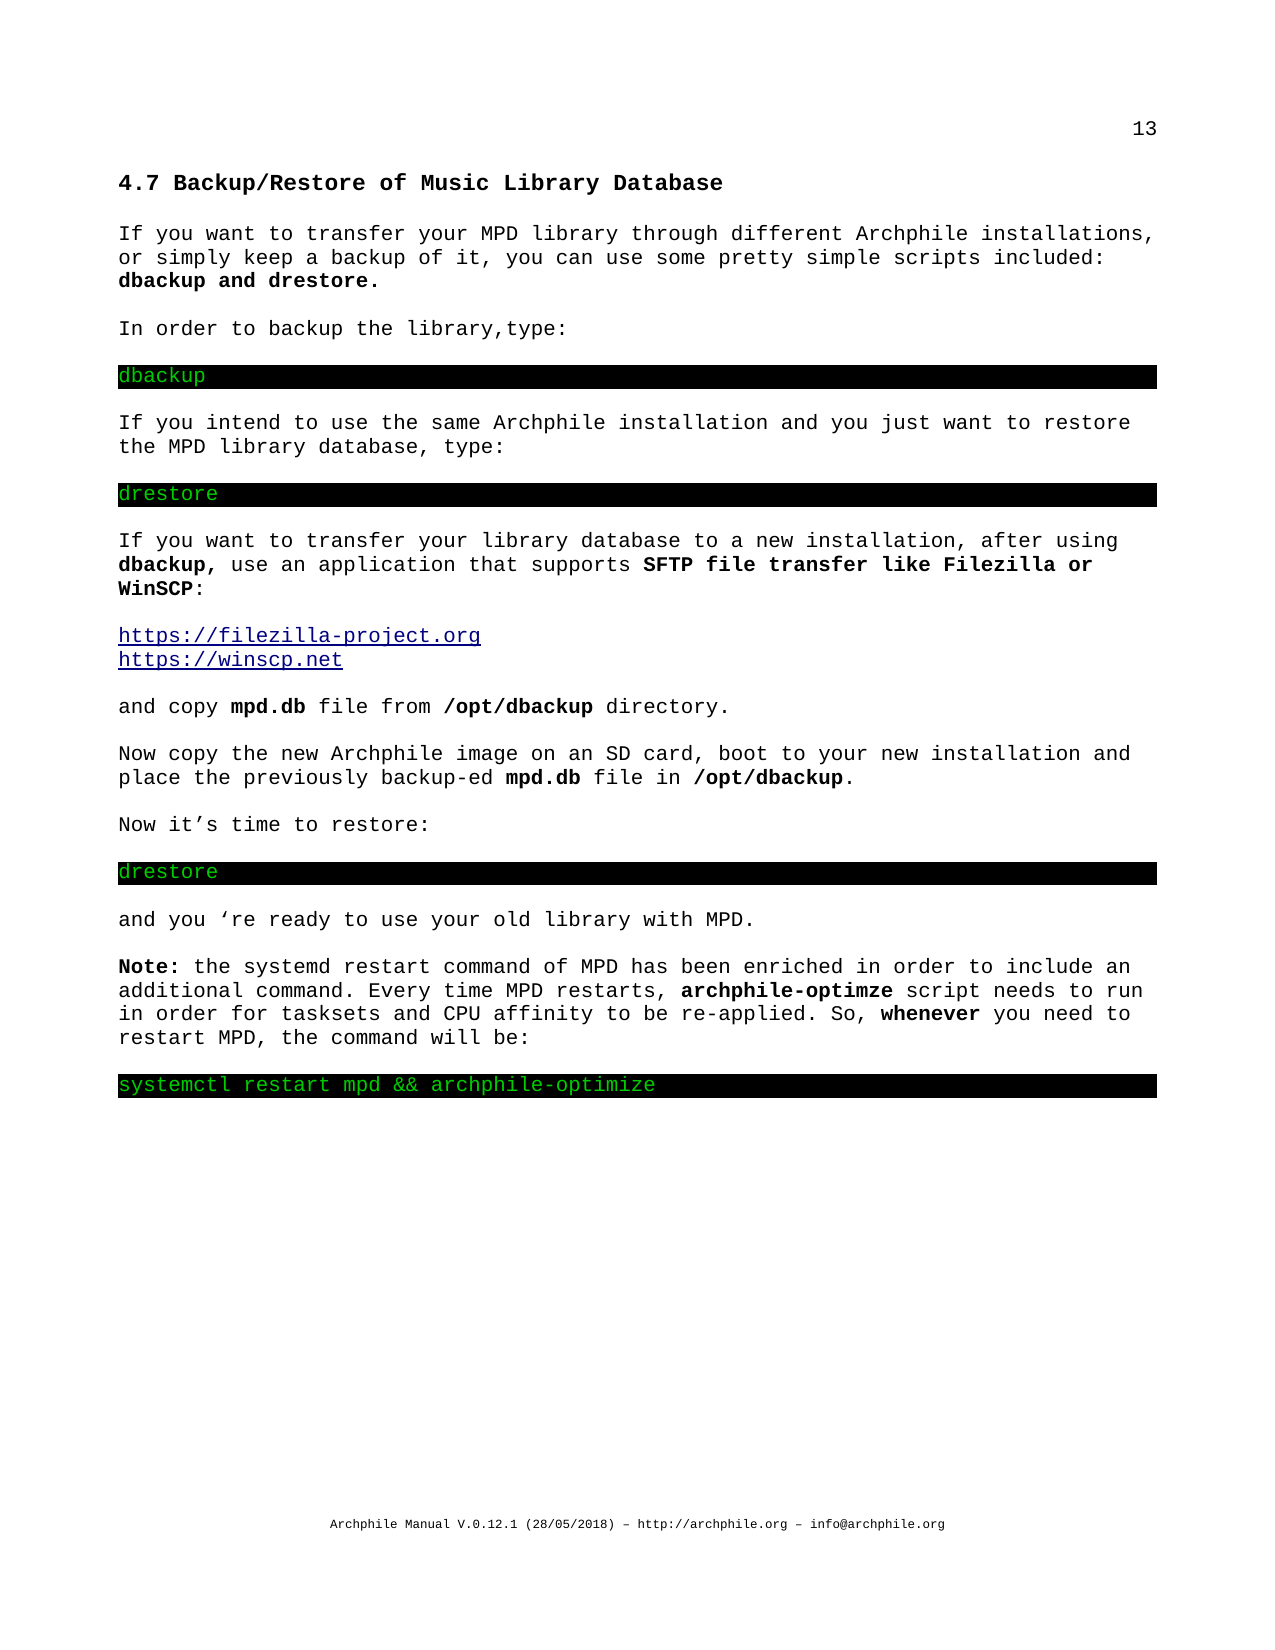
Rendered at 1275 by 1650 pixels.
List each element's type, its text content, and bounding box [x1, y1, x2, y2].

text https://winscp.net [118, 649, 1157, 672]
text drestore [118, 483, 1157, 507]
text 4.7 Backup/Restore of Music Library Database [118, 171, 1157, 197]
text If you want to transfer your MPD library through different Archphile installations, or simply keep a backup of it, you can use some pretty simple scripts included: dbackup and drestore. [118, 223, 1157, 294]
text If you intend to use the same Archphile installation and you just want to restore the MPD library database, type: [118, 412, 1157, 459]
text Now it’s time to restore: [118, 814, 1157, 838]
text Note: the systemd restart command of MPD has been enriched in order to include an additional command. Every time MPD restarts, archphile-optimze script needs to run in order for tasksets and CPU affinity to be re-applied. So, whenever you need to restart MPD, the command will be: [118, 956, 1157, 1051]
text systemctl restart mpd && archphile-optimize [118, 1074, 1157, 1098]
text dbackup [118, 365, 1157, 389]
text drestore [118, 862, 1157, 885]
text Now copy the new Archphile image on an SD card, boot to your new installation and place the previously backup-ed mpd.db file in /opt/dbackup. [118, 743, 1157, 791]
text In order to backup the library,type: [118, 318, 1157, 341]
text and copy mpd.db file from /opt/dbackup directory. [118, 696, 1157, 720]
text If you want to transfer your library database to a new installation, after using dbackup, use an application that supports SFTP file transfer like Filezilla or WinSCP: [118, 531, 1157, 601]
text https://filezilla-project.org [118, 625, 1157, 649]
text and you ‘re ready to use your old library with MPD. [118, 909, 1157, 932]
